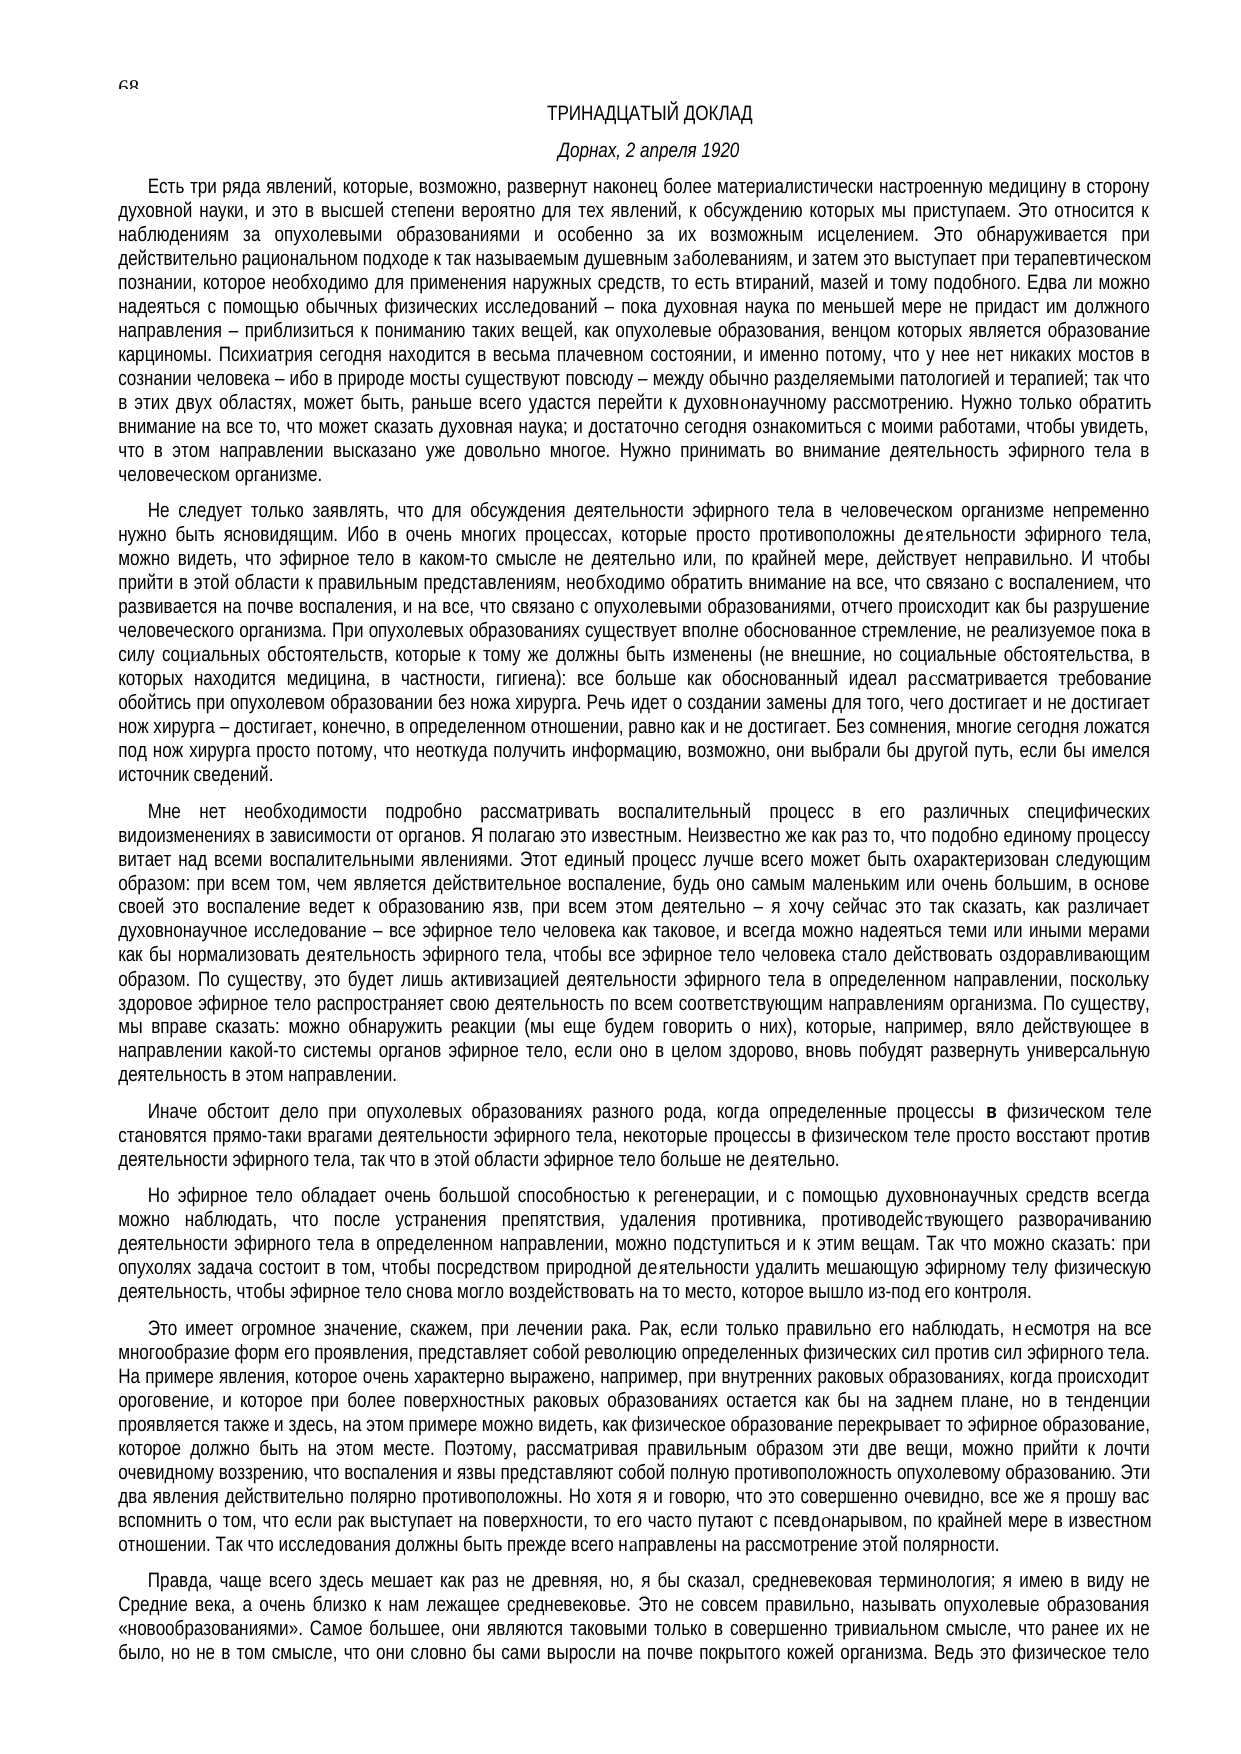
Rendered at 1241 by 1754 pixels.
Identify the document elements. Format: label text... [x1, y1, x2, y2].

text Это имеет огромное значение, скажем, при лечении рака. Рак, если только правильно его наблюдать, несмотря на все многообразие форм его проявления, представляет собой революцию определенных физических сил против сил эфирного тела. На примере явления, которое очень характерно выражено, например, при внутренних раковых образованиях, когда происходит ороговение, и которое при более поверхностных раковых образованиях остается как бы на заднем плане, но в тенденции проявляется также и здесь, на этом примере можно видеть, как физическое образование перекрывает то эфирное образование, которое должно быть на этом месте. Поэтому, рассматривая правильным образом эти две вещи, можно прийти к лочти очевидному воззрению, что воспаления и язвы представляют собой полную противоположность опухолевому образованию. Эти два явления действительно полярно противоположны. Но хотя я и говорю, что это совершенно очевидно, все же я прошу вас вспомнить о том, что если рак выступает на поверхности, то его часто путают с псевдонарывом, по крайней мере в известном отношении. Так что исследования должны быть прежде всего направлены на рассмотрение этой полярности. [118, 1316, 1152, 1556]
text ТРИНАДЦАТЫЙ ДОКЛАД [118, 101, 1152, 125]
text Дорнах, 2 апреля 1920 [118, 138, 1152, 162]
text Не следует только заявлять, что для обсуждения деятельности эфирного тела в человеческом организме непременно нужно быть ясновидящим. Ибо в очень многих процессах, которые просто противоположны деятельности эфирного тела, можно видеть, что эфирное тело в каком-то смысле не деятельно или, по крайней мере, действует неправильно. И чтобы прийти в этой области к правильным представлениям, необходимо обратить внимание на все, что связано с воспалением, что развивается на почве воспаления, и на все, что связано с опухолевыми образованиями, отчего происходит как бы разрушение человеческого организма. При опухолевых образованиях существует вполне обоснованное стремление, не реализуемое пока в силу социальных обстоятельств, которые к тому же должны быть изменены (не внешние, но социальные обстоятельства, в которых находится медицина, в частности, гигиена): все больше как обоснованный идеал рассматривается требование обойтись при опухолевом образовании без ножа хирурга. Речь идет о создании замены для того, чего достигает и не достигает нож хирурга – достигает, конечно, в определенном отношении, равно как и не достигает. Без сомнения, многие сегодня ложатся под нож хирурга просто потому, что неоткуда получить информацию, возможно, они выбрали бы другой путь, если бы имелся источник сведений. [118, 498, 1152, 786]
text Есть три ряда явлений, которые, возможно, развернут наконец более материалистически настроенную медицину в сторону духовной науки, и это в высшей степени вероятно для тех явлений, к обсуждению которых мы приступаем. Это относится к наблюдениям за опухолевыми образованиями и особенно за их возможным исцелением. Это обнаруживается при действительно рациональном подходе к так называемым душевным заболеваниям, и затем это выступает при терапевтическом познании, которое необходимо для применения наружных средств, то есть втираний, мазей и тому подобного. Едва ли можно надеяться с помощью обычных физических исследований – пока духовная наука по меньшей мере не придаст им должного направления – приблизиться к пониманию таких вещей, как опухолевые образования, венцом которых является образование карциномы. Психиатрия сегодня находится в весьма плачевном состоянии, и именно потому, что у нее нет никаких мостов в сознании человека – ибо в природе мосты существуют повсюду – между обычно разделяемыми патологией и терапией; так что в этих двух областях, может быть, раньше всего удастся перейти к духовнонаучному рассмотрению. Нужно только обратить внимание на все то, что может сказать духовная наука; и достаточно сегодня ознакомиться с моими работами, чтобы увидеть, что в этом направлении высказано уже довольно многое. Нужно принимать во внимание деятельность эфирного тела в человеческом организме. [118, 174, 1152, 486]
text Мне нет необходимости подробно рассматривать воспалительный процесс в его различных специфических видоизменениях в зависимости от органов. Я полагаю это известным. Неизвестно же как раз то, что подобно единому процессу витает над всеми воспалительными явлениями. Этот единый процесс лучше всего может быть охарактеризован следующим образом: при всем том, чем является действительное воспаление, будь оно самым маленьким или очень большим, в основе своей это воспаление ведет к образованию язв, при всем этом деятельно – я хочу сейчас это так сказать, как различает духовнонаучное исследование – все эфирное тело человека как таковое, и всегда можно надеяться теми или иными мерами как бы нормализовать деятельность эфирного тела, чтобы все эфирное тело человека стало действовать оздоравливающим образом. По существу, это будет лишь активизацией деятельности эфирного тела в определенном направлении, поскольку здоровое эфирное тело распространяет свою деятельность по всем соответствующим направлениям организма. По существу, мы вправе сказать: можно обнаружить реакции (мы еще будем говорить о них), которые, например, вяло действующее в направлении какой-то системы органов эфирное тело, если оно в целом здорово, вновь побудят развернуть универсальную деятельность в этом направлении. [118, 799, 1152, 1086]
text Правда, чаще всего здесь мешает как раз не древняя, но, я бы сказал, средневековая терминология; я имею в виду не Средние века, а очень близко к нам лежащее средневековье. Это не совсем правильно, называть опухолевые образования «новообразованиями». Самое большее, они являются таковыми только в совершенно тривиальном смысле, что ранее их не было, но не в том смысле, что они словно бы сами выросли на почве покрытого кожей организма. Ведь это физическое тело [118, 1568, 1152, 1664]
text Иначе обстоит дело при опухолевых образованиях разного рода, когда определенные процессы в физическом теле становятся прямо-таки врагами деятельности эфирного тела, некоторые процессы в физическом теле просто восстают против деятельности эфирного тела, так что в этой области эфирное тело больше не деятельно. [118, 1099, 1152, 1171]
text Но эфирное тело обладает очень большой способностью к регенерации, и с помощью духовнонаучных средств всегда можно наблюдать, что после устранения препятствия, удаления противника, противодействующего разворачиванию деятельности эфирного тела в определенном направлении, можно подступиться и к этим вещам. Так что можно сказать: при опухолях задача состоит в том, чтобы посредством природной деятельности удалить мешающую эфирному телу физическую деятельность, чтобы эфирное тело снова могло воздействовать на то место, которое вышло из-под его контроля. [118, 1183, 1152, 1303]
